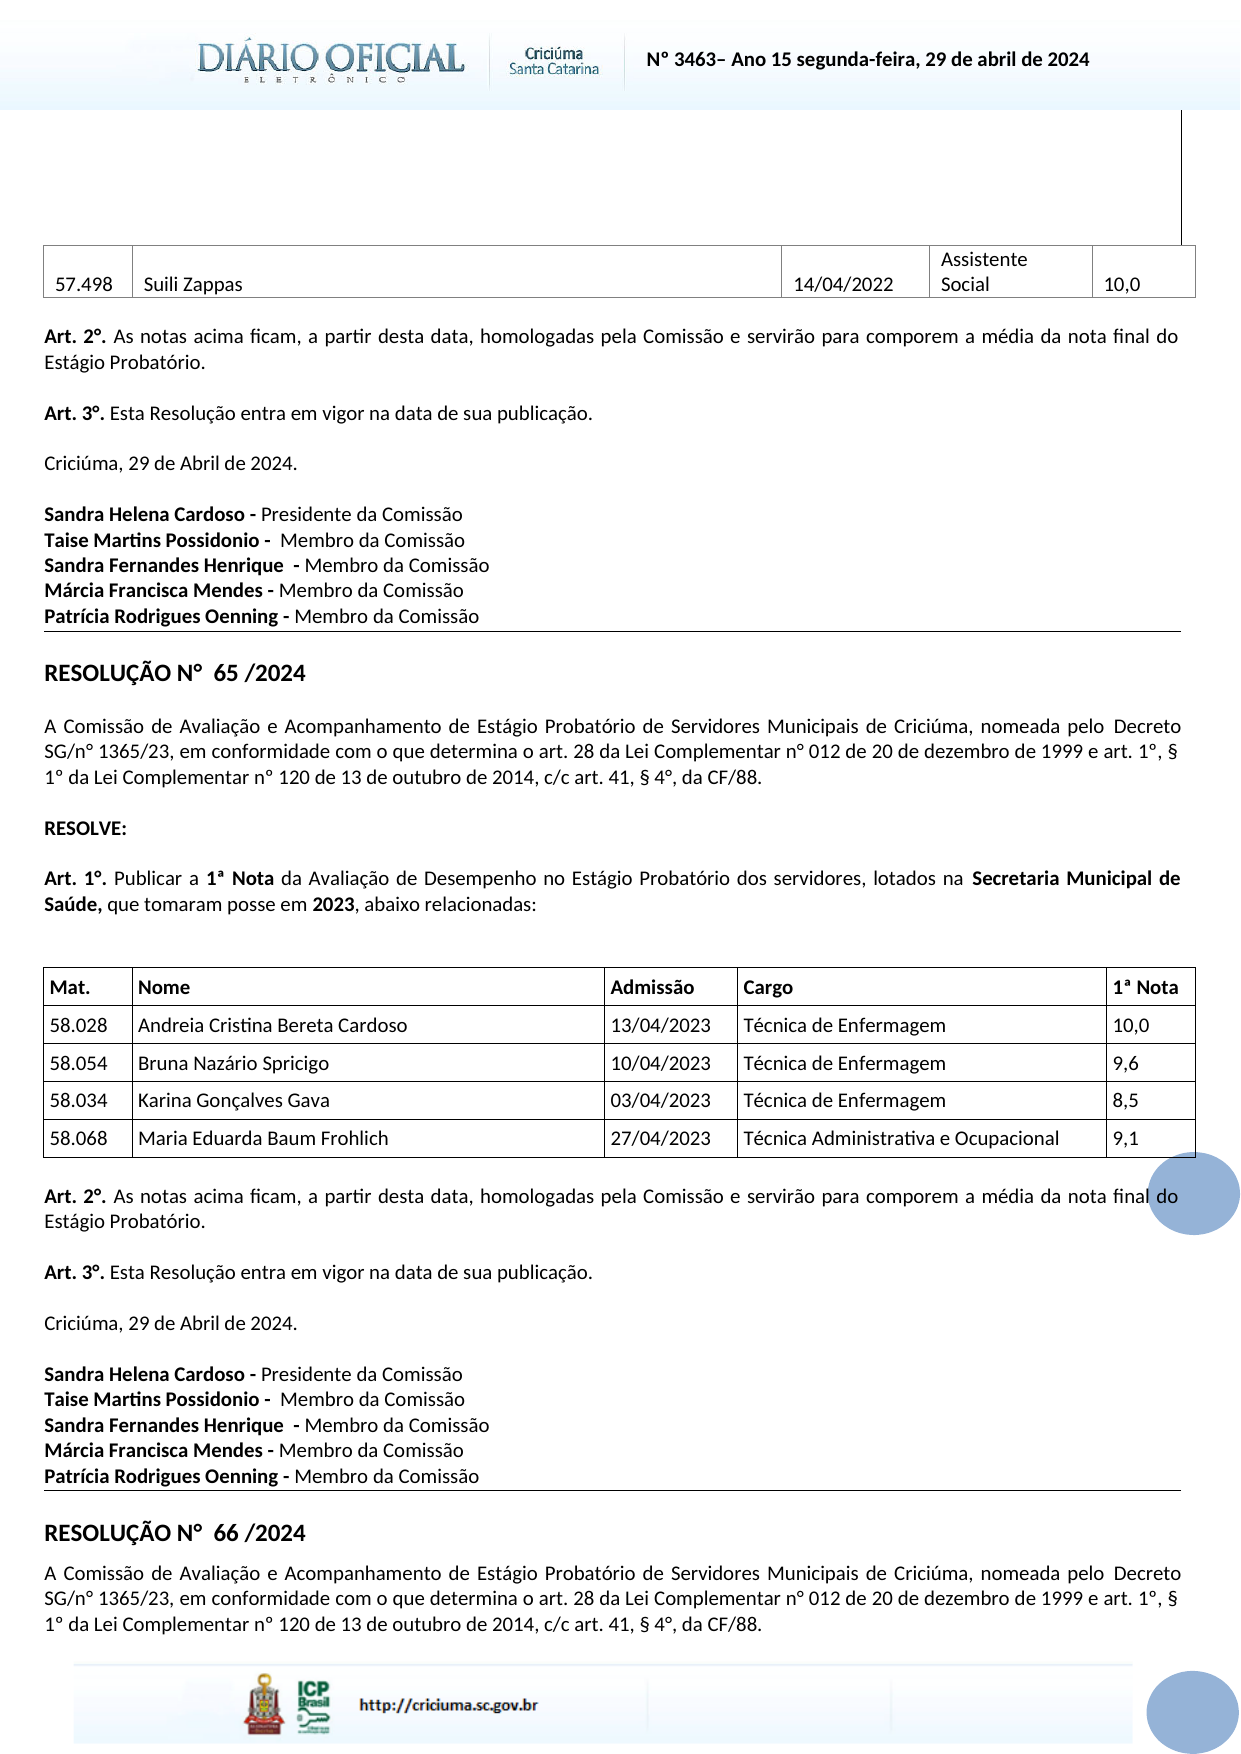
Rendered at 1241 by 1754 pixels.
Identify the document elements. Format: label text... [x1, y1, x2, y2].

text Sandra Helena Cardoso - Presidente da Comissão [44, 501, 1181, 527]
text Criciúma, 29 de Abril de 2024. [44, 1310, 1181, 1336]
table_cell 10/04/2023 [605, 1044, 737, 1081]
table_cell Suili Zappas [133, 246, 781, 297]
table_cell Técnica de Enfermagem [738, 1044, 1106, 1081]
table_cell Andreia Cristina Bereta Cardoso [133, 1006, 604, 1043]
table_cell 27/04/2023 [605, 1120, 737, 1157]
table_header Nome [133, 968, 604, 1005]
table_cell 13/04/2023 [605, 1006, 737, 1043]
table_cell 10,0 [1093, 246, 1195, 297]
text RESOLUÇÃO N° 65 /2024 [44, 657, 1181, 688]
table_header 1ª Nota [1107, 968, 1195, 1005]
text Sandra Fernandes Henrique - Membro da Comissão [44, 552, 1181, 578]
text Art. 3°. Esta Resolução entra em vigor na data de sua publicação. [44, 1259, 1181, 1285]
table_cell 58.028 [44, 1006, 132, 1043]
text Sandra Fernandes Henrique - Membro da Comissão [44, 1412, 1181, 1437]
text Sandra Helena Cardoso - Presidente da Comissão [44, 1361, 1181, 1387]
table_cell Maria Eduarda Baum Frohlich [133, 1120, 604, 1157]
text A Comissão de Avaliação e Acompanhamento de Estágio Probatório de Servidores Municipais de Criciúma, nomeada pelo Decreto SG/n° 1365/23, em conformidade com o que determina o art. 28 da Lei Complementar n° 012 de 20 de dezembro de 1999 e art. 1º, § 1º da Lei Complementar nº 120 de 13 de outubro de 2014, c/c art. 41, § 4°, da CF/88. [44, 1560, 1181, 1636]
text Taise Martins Possidonio - Membro da Comissão [44, 1387, 1181, 1412]
text RESOLVE: [44, 815, 1181, 840]
text Márcia Francisca Mendes - Membro da Comissão [44, 578, 1181, 603]
table_cell Assistente Social [930, 246, 1092, 297]
table_cell 58.054 [44, 1044, 132, 1081]
table_cell 58.068 [44, 1120, 132, 1157]
table_header Cargo [738, 968, 1106, 1005]
text Art. 2°. As notas acima ficam, a partir desta data, homologadas pela Comissão e servirão para comporem a média da nota final do Estágio Probatório. [44, 323, 1181, 374]
text Art. 1°. Publicar a 1ª Nota da Avaliação de Desempenho no Estágio Probatório dos servidores, lotados na Secretaria Municipal de Saúde, que tomaram posse em 2023, abaixo relacionadas: [44, 866, 1181, 916]
text Patrícia Rodrigues Oenning - Membro da Comissão [44, 1463, 1181, 1490]
table_cell 03/04/2023 [605, 1082, 737, 1119]
text Taise Martins Possidonio - Membro da Comissão [44, 527, 1181, 552]
text Márcia Francisca Mendes - Membro da Comissão [44, 1437, 1181, 1463]
table_cell 9,6 [1107, 1044, 1195, 1081]
table_header Mat. [44, 968, 132, 1005]
text Patrícia Rodrigues Oenning - Membro da Comissão [44, 603, 1181, 631]
table_cell 10,0 [1107, 1006, 1195, 1043]
table_cell Karina Gonçalves Gava [133, 1082, 604, 1119]
table_cell 9,1 [1107, 1120, 1195, 1157]
table_cell Técnica Administrativa e Ocupacional [738, 1120, 1106, 1157]
text A Comissão de Avaliação e Acompanhamento de Estágio Probatório de Servidores Municipais de Criciúma, nomeada pelo Decreto SG/n° 1365/23, em conformidade com o que determina o art. 28 da Lei Complementar n° 012 de 20 de dezembro de 1999 e art. 1º, § 1º da Lei Complementar nº 120 de 13 de outubro de 2014, c/c art. 41, § 4°, da CF/88. [44, 713, 1181, 789]
table_cell 14/04/2022 [782, 246, 929, 297]
table_cell 8,5 [1107, 1082, 1195, 1119]
text Art. 2°. As notas acima ficam, a partir desta data, homologadas pela Comissão e servirão para comporem a média da nota final do Estágio Probatório. [44, 1183, 1179, 1234]
text Criciúma, 29 de Abril de 2024. [44, 451, 1181, 476]
text Art. 3°. Esta Resolução entra em vigor na data de sua publicação. [44, 400, 1181, 425]
table_cell 57.498 [44, 246, 132, 297]
table_cell Técnica de Enfermagem [738, 1082, 1106, 1119]
table_cell Bruna Nazário Spricigo [133, 1044, 604, 1081]
table_cell 58.034 [44, 1082, 132, 1119]
table_cell Técnica de Enfermagem [738, 1006, 1106, 1043]
table_header Admissão [605, 968, 737, 1005]
text RESOLUÇÃO N° 66 /2024 [44, 1517, 1181, 1547]
